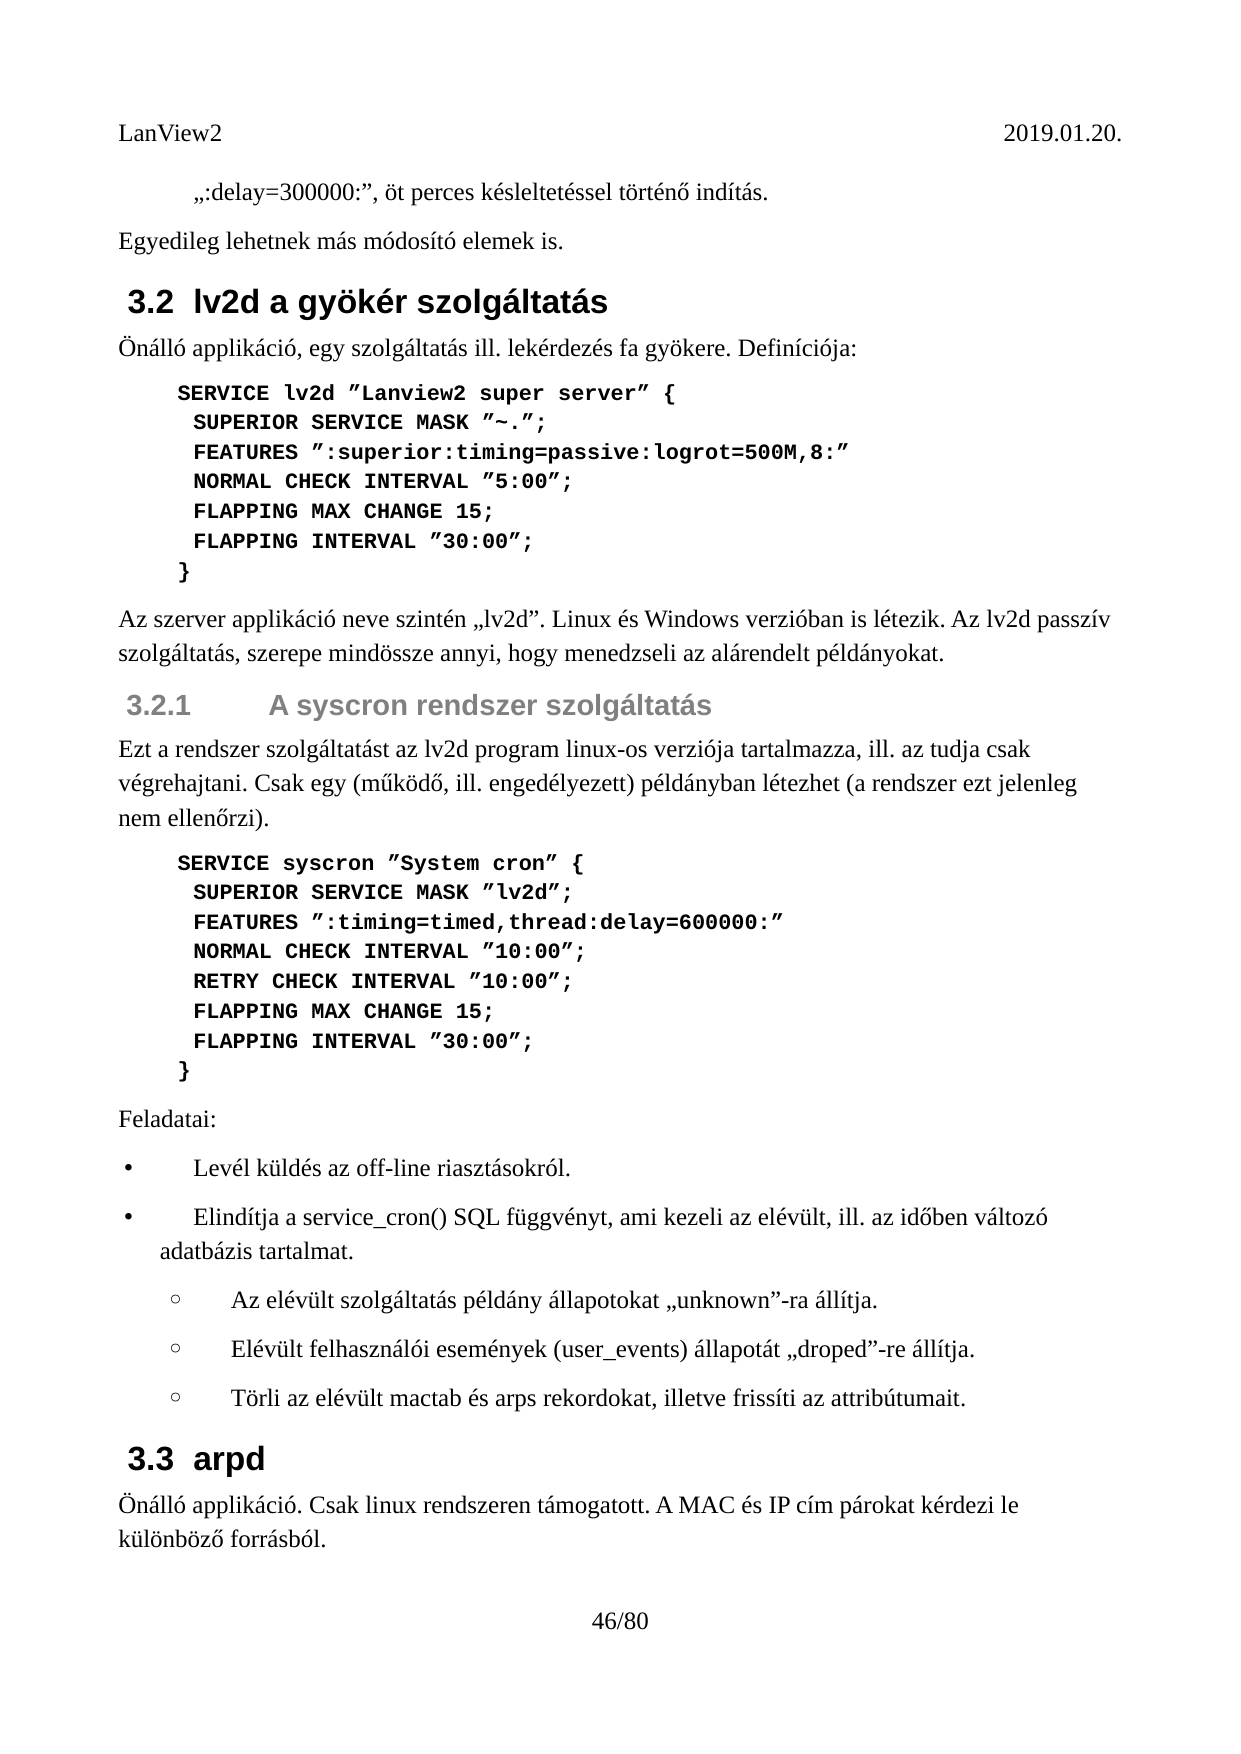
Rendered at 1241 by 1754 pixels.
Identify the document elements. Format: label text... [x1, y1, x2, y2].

list Levél küldés az off-line riasztásokról. [124, 1153, 1122, 1182]
list „:delay=300000:”, öt perces késleltetéssel történő indítás. [156, 177, 1122, 206]
subtitle arpd [118, 1439, 1122, 1477]
list Törli az elévült mactab és arps rekordokat, illetve frissíti az attribútumait. [165, 1383, 1122, 1412]
text SERVICE lv2d ”Lanview2 super server” { SUPERIOR SERVICE MASK ”~.”; FEATURES ”:superior:timing=passive:logrot=500M,8:” NORMAL CHECK INTERVAL ”5:00”; FLAPPING MAX CHANGE 15; FLAPPING INTERVAL ”30:00”; } [177, 382, 1122, 584]
text Egyedileg lehetnek más módosító elemek is. [118, 226, 1122, 255]
text SERVICE syscron ”System cron” { SUPERIOR SERVICE MASK ”lv2d”; FEATURES ”:timing=timed,thread:delay=600000:” NORMAL CHECK INTERVAL ”10:00”; RETRY CHECK INTERVAL ”10:00”; FLAPPING MAX CHANGE 15; FLAPPING INTERVAL ”30:00”; } [177, 852, 1122, 1084]
subtitle lv2d a gyökér szolgáltatás [118, 281, 1122, 320]
text Önálló applikáció, egy szolgáltatás ill. lekérdezés fa gyökere. Definíciója: [118, 333, 1122, 361]
list Elévült felhasználói események (user_events) állapotát „droped”-re állítja. [165, 1334, 1122, 1363]
text Önálló applikáció. Csak linux rendszeren támogatott. A MAC és IP cím párokat kérdezi le különböző forrásból. [118, 1490, 1122, 1553]
text Ezt a rendszer szolgáltatást az lv2d program linux-os verziója tartalmazza, ill. az tudja csak végrehajtani. Csak egy (működő, ill. engedélyezett) példányban létezhet (a rendszer ezt jelenleg nem ellenőrzi). [118, 734, 1122, 831]
subtitle A syscron rendszer szolgáltatás [118, 688, 1122, 721]
text Az szerver applikáció neve szintén „lv2d”. Linux és Windows verzióban is létezik. Az lv2d passzív szolgáltatás, szerepe mindössze annyi, hogy menedzseli az alárendelt példányokat. [118, 604, 1122, 667]
list Az elévült szolgáltatás példány állapotokat „unknown”-ra állítja. [165, 1285, 1122, 1314]
text Feladatai: [118, 1104, 1122, 1132]
list Elindítja a service_cron() SQL függvényt, ami kezeli az elévült, ill. az időben változó adatbázis tartalmat. [124, 1202, 1122, 1265]
